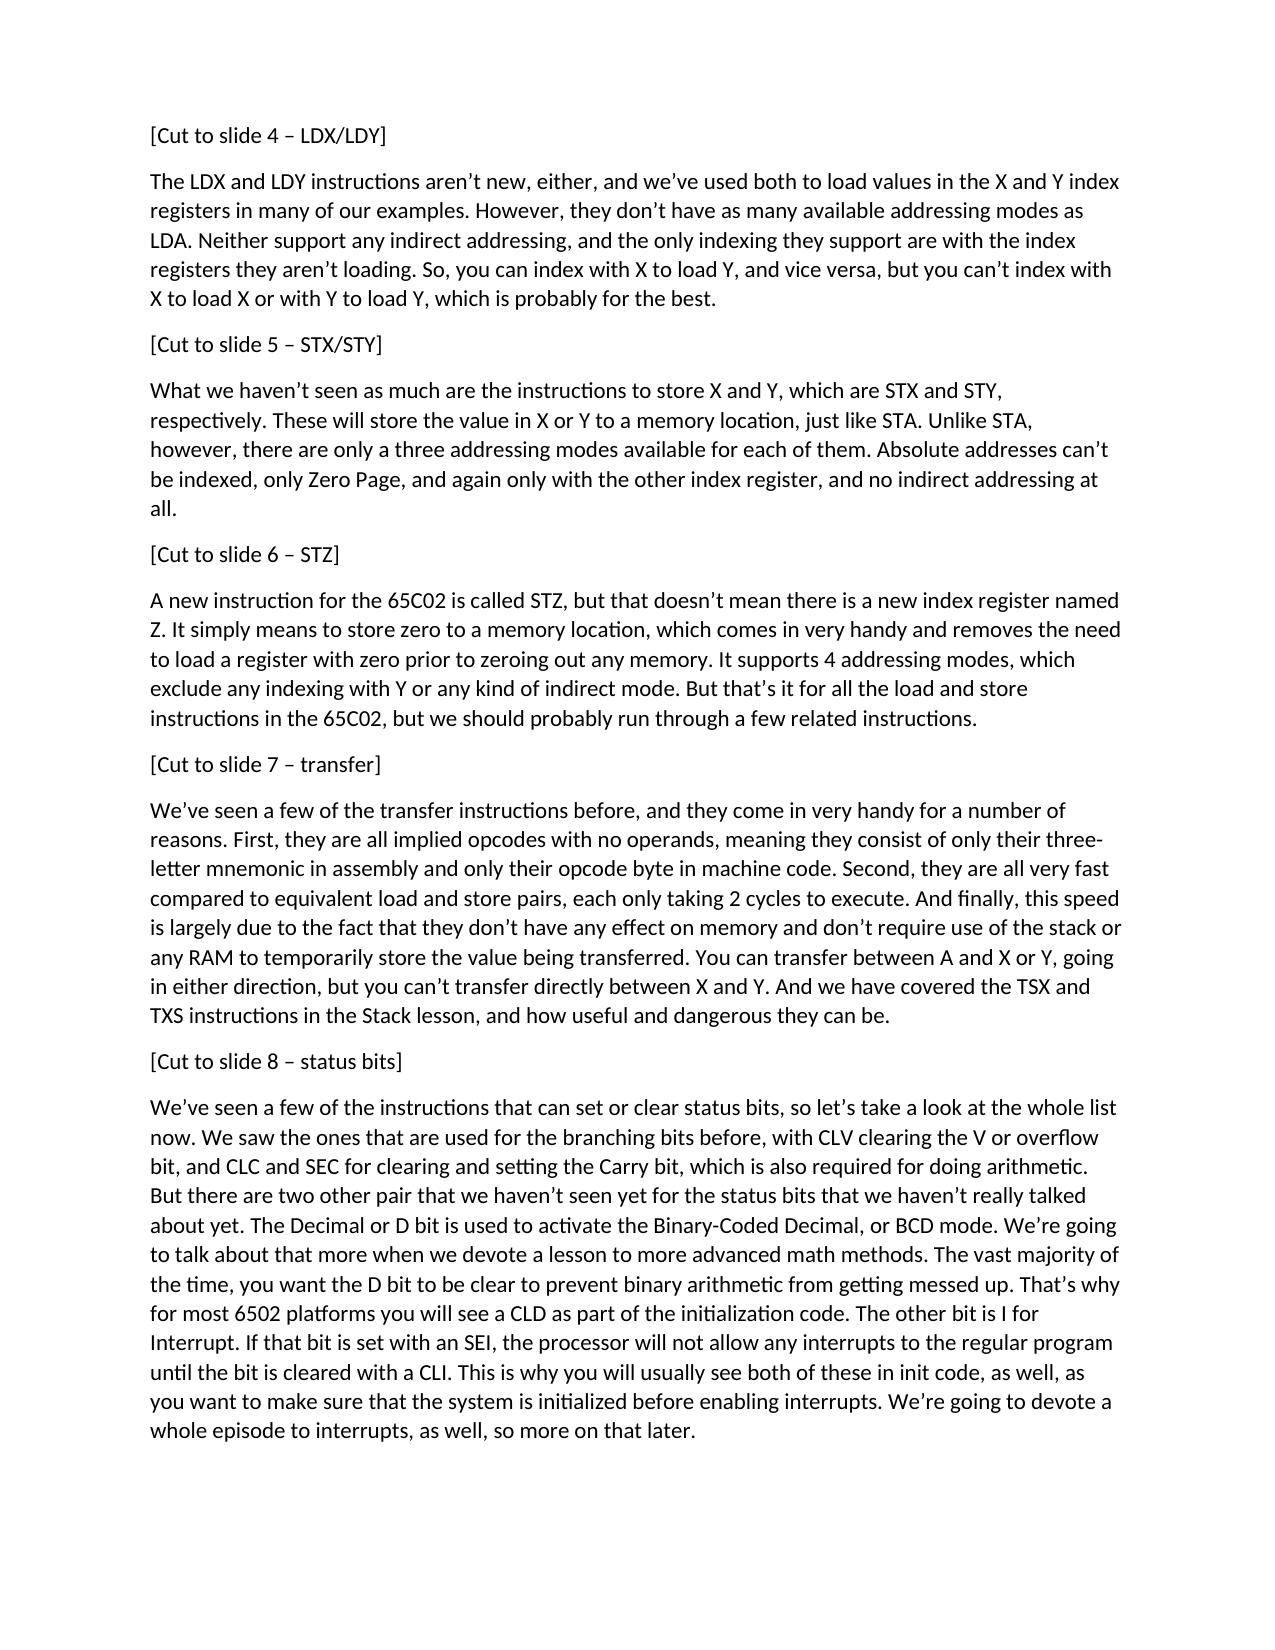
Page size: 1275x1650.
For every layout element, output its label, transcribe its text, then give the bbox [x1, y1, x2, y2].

text We’ve seen a few of the transfer instructions before, and they come in very handy for a number of reasons. First, they are all implied opcodes with no operands, meaning they consist of only their three-letter mnemonic in assembly and only their opcode byte in machine code. Second, they are all very fast compared to equivalent load and store pairs, each only taking 2 cycles to execute. And finally, this speed is largely due to the fact that they don’t have any effect on memory and don’t require use of the stack or any RAM to temporarily store the value being transferred. You can transfer between A and X or Y, going in either direction, but you can’t transfer directly between X and Y. And we have covered the TSX and TXS instructions in the Stack lesson, and how useful and dangerous they can be. [150, 796, 1125, 1029]
text A new instruction for the 65C02 is called STZ, but that doesn’t mean there is a new index register named Z. It simply means to store zero to a memory location, which comes in very handy and removes the need to load a register with zero prior to zeroing out any memory. It supports 4 addressing modes, which exclude any indexing with Y or any kind of indirect mode. But that’s it for all the load and store instructions in the 65C02, but we should probably run through a few related instructions. [150, 586, 1125, 732]
text [Cut to slide 6 – STZ] [150, 540, 1125, 568]
text The LDX and LDY instructions aren’t new, either, and we’ve used both to load values in the X and Y index registers in many of our examples. However, they don’t have as many available addressing modes as LDA. Neither support any indirect addressing, and the only indexing they support are with the index registers they aren’t loading. So, you can index with X to load Y, and vice versa, but you can’t index with X to load X or with Y to load Y, which is probably for the best. [150, 167, 1125, 313]
text We’ve seen a few of the instructions that can set or clear status bits, so let’s take a look at the whole list now. We saw the ones that are used for the branching bits before, with CLV clearing the V or overflow bit, and CLC and SEC for clearing and setting the Carry bit, which is also required for doing arithmetic. But there are two other pair that we haven’t seen yet for the status bits that we haven’t really talked about yet. The Decimal or D bit is used to activate the Binary-Coded Decimal, or BCD mode. We’re going to talk about that more when we devote a lesson to more advanced math methods. The vast majority of the time, you want the D bit to be clear to prevent binary arithmetic from getting messed up. That’s why for most 6502 platforms you will see a CLD as part of the initialization code. The other bit is I for Interrupt. If that bit is set with an SEI, the processor will not allow any interrupts to the regular program until the bit is cleared with a CLI. This is why you will usually see both of these in init code, as well, as you want to make sure that the system is initialized before enabling interrupts. We’re going to devote a whole episode to interrupts, as well, so more on that later. [150, 1093, 1125, 1445]
text What we haven’t seen as much are the instructions to store X and Y, which are STX and STY, respectively. These will store the value in X or Y to a memory location, just like STA. Unlike STA, however, there are only a three addressing modes available for each of them. Absolute addresses can’t be indexed, only Zero Page, and again only with the other index register, and no indirect addressing at all. [150, 377, 1125, 522]
text [Cut to slide 4 – LDX/LDY] [150, 121, 1125, 149]
text [Cut to slide 7 – transfer] [150, 750, 1125, 778]
text [Cut to slide 8 – status bits] [150, 1047, 1125, 1076]
text [Cut to slide 5 – STX/STY] [150, 331, 1125, 359]
